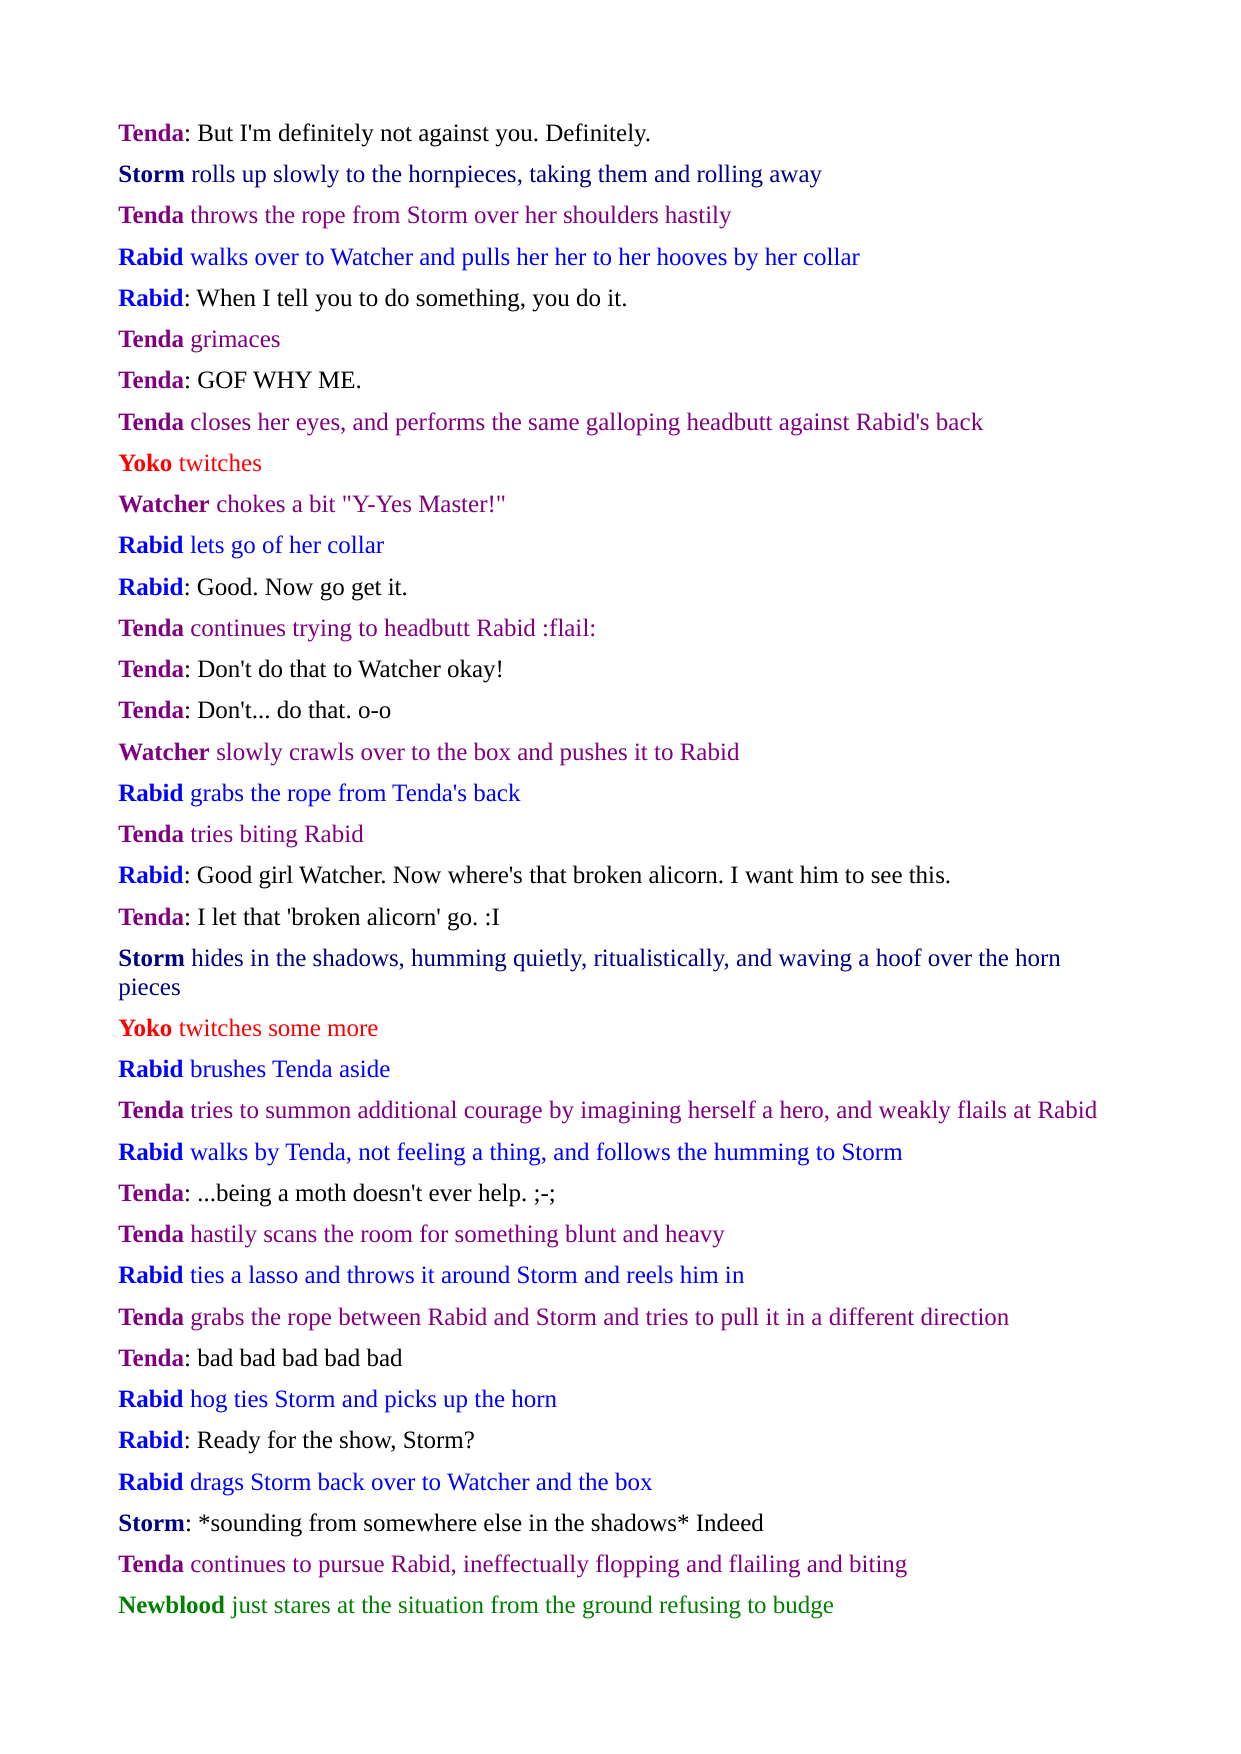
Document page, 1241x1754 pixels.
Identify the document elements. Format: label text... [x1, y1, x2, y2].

text Tenda grimaces [118, 324, 1122, 353]
text Watcher slowly crawls over to the box and pushes it to Rabid [118, 737, 1122, 766]
text Storm hides in the shadows, humming quietly, ritualistically, and waving a hoof over the horn pieces [118, 943, 1122, 1001]
text Tenda hastily scans the room for something blunt and heavy [118, 1219, 1122, 1248]
text Tenda tries to summon additional courage by imagining herself a hero, and weakly flails at Rabid [118, 1096, 1122, 1124]
text Rabid grabs the rope from Tenda's back [118, 778, 1122, 807]
text Newblood just stares at the situation from the ground refusing to budge [118, 1591, 1122, 1619]
text Watcher chokes a bit "Y-Yes Master!" [118, 489, 1122, 518]
text Rabid: Ready for the show, Storm? [118, 1426, 1122, 1454]
text Tenda: ...being a moth doesn't ever help. ;-; [118, 1178, 1122, 1207]
text Rabid hog ties Storm and picks up the horn [118, 1384, 1122, 1413]
text Tenda throws the rope from Storm over her shoulders hastily [118, 201, 1122, 229]
text Rabid lets go of her collar [118, 531, 1122, 559]
text Rabid: Good. Now go get it. [118, 572, 1122, 601]
text Storm: *sounding from somewhere else in the shadows* Indeed [118, 1508, 1122, 1537]
text Tenda: But I'm definitely not against you. Definitely. [118, 118, 1122, 147]
text Tenda: GOF WHY ME. [118, 366, 1122, 394]
text Rabid walks by Tenda, not feeling a thing, and follows the humming to Storm [118, 1137, 1122, 1166]
text Rabid: When I tell you to do something, you do it. [118, 283, 1122, 312]
text Tenda: I let that 'broken alicorn' go. :I [118, 902, 1122, 931]
text Tenda continues trying to headbutt Rabid :flail: [118, 613, 1122, 642]
text Tenda tries biting Rabid [118, 819, 1122, 848]
text Yoko twitches [118, 448, 1122, 477]
text Tenda continues to pursue Rabid, ineffectually flopping and flailing and biting [118, 1549, 1122, 1578]
text Tenda: Don't... do that. o-o [118, 696, 1122, 724]
text Storm rolls up slowly to the hornpieces, taking them and rolling away [118, 159, 1122, 188]
text Tenda closes her eyes, and performs the same galloping headbutt against Rabid's back [118, 407, 1122, 436]
text Rabid drags Storm back over to Watcher and the box [118, 1467, 1122, 1496]
text Rabid ties a lasso and throws it around Storm and reels him in [118, 1261, 1122, 1289]
text Rabid brushes Tenda aside [118, 1054, 1122, 1083]
text Rabid: Good girl Watcher. Now where's that broken alicorn. I want him to see this. [118, 861, 1122, 889]
text Tenda: Don't do that to Watcher okay! [118, 654, 1122, 683]
text Tenda grabs the rope between Rabid and Storm and tries to pull it in a different direction [118, 1302, 1122, 1331]
text Tenda: bad bad bad bad bad [118, 1343, 1122, 1372]
text Rabid walks over to Watcher and pulls her her to her hooves by her collar [118, 242, 1122, 271]
text Yoko twitches some more [118, 1013, 1122, 1042]
